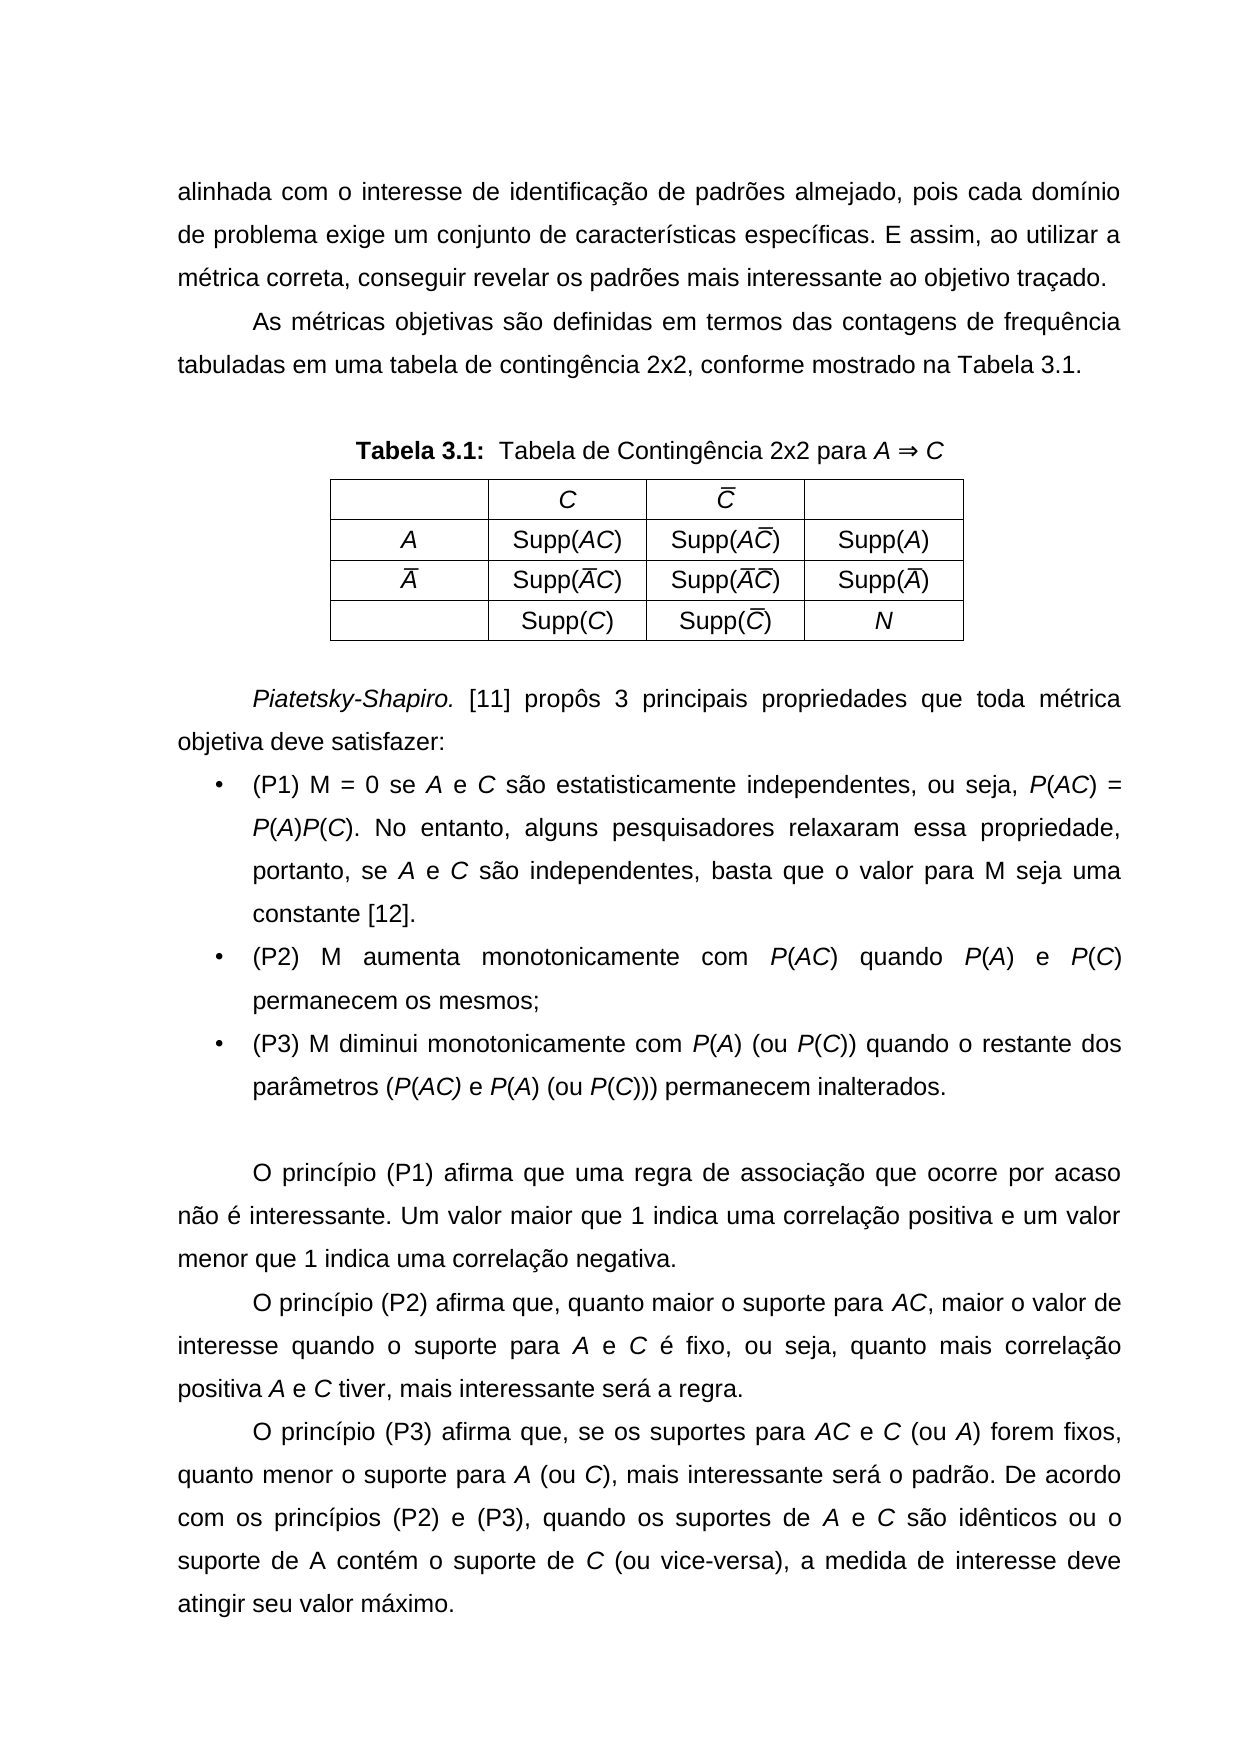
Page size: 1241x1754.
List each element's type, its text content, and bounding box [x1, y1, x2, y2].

table_header C [489, 480, 646, 519]
text O princípio (P2) afirma que, quanto maior o suporte para AC, maior o valor de interesse quando o suporte para A e C é fixo, ou seja, quanto mais correlação positiva A e C tiver, mais interessante será a regra. [177, 1288, 1122, 1403]
list (P1) M = 0 se A e C são estatisticamente independentes, ou seja, P(AC) = P(A)P(C). No entanto, alguns pesquisadores relaxaram essa propriedade, portanto, se A e C são independentes, basta que o valor para M seja uma constante [12]. [215, 770, 1122, 928]
text O princípio (P1) afirma que uma regra de associação que ocorre por acaso não é interessante. Um valor maior que 1 indica uma correlação positiva e um valor menor que 1 indica uma correlação negativa. [177, 1158, 1122, 1273]
table_cell Supp(AC) [489, 520, 646, 560]
list (P3) M diminui monotonicamente com P(A) (ou P(C)) quando o restante dos parâmetros (P(AC) e P(A) (ou P(C))) permanecem inalterados. [215, 1029, 1122, 1101]
table_cell Supp(A̅C̅) [647, 561, 804, 600]
table_header C̅ [647, 480, 804, 519]
text As métricas objetivas são definidas em termos das contagens de frequência tabuladas em uma tabela de contingência 2x2, conforme mostrado na Tabela 3.1. [177, 307, 1122, 378]
text O princípio (P3) afirma que, se os suportes para AC e C (ou A) forem fixos, quanto menor o suporte para A (ou C), mais interessante será o padrão. De acordo com os princípios (P2) e (P3), quando os suportes de A e C são idênticos ou o suporte de A contém o suporte de C (ou vice-versa), a medida de interesse deve atingir seu valor máximo. [177, 1417, 1122, 1618]
table_cell Supp(C) [489, 601, 646, 640]
text alinhada com o interesse de identificação de padrões almejado, pois cada domínio de problema exige um conjunto de características específicas. E assim, ao utilizar a métrica correta, conseguir revelar os padrões mais interessante ao objetivo traçado. [177, 177, 1122, 292]
table_header [805, 480, 963, 519]
table_cell A [331, 520, 488, 560]
list (P2) M aumenta monotonicamente com P(AC) quando P(A) e P(C) permanecem os mesmos; [215, 942, 1122, 1014]
text Piatetsky-Shapiro. [11] propôs 3 principais propriedades que toda métrica objetiva deve satisfazer: [177, 683, 1122, 755]
table_cell N [805, 601, 963, 640]
table_cell A̅ [331, 561, 488, 600]
table_header [331, 480, 488, 519]
table_cell [331, 601, 488, 640]
table_cell Supp(A̅) [805, 561, 963, 600]
table_cell Supp(A̅C) [489, 561, 646, 600]
table_cell Supp(A) [805, 520, 963, 560]
text Tabela 3.1: Tabela de Contingência 2x2 para A ⇒ C [177, 436, 1122, 465]
table_cell Supp(C̅) [647, 601, 804, 640]
table_cell Supp(AC̅) [647, 520, 804, 560]
